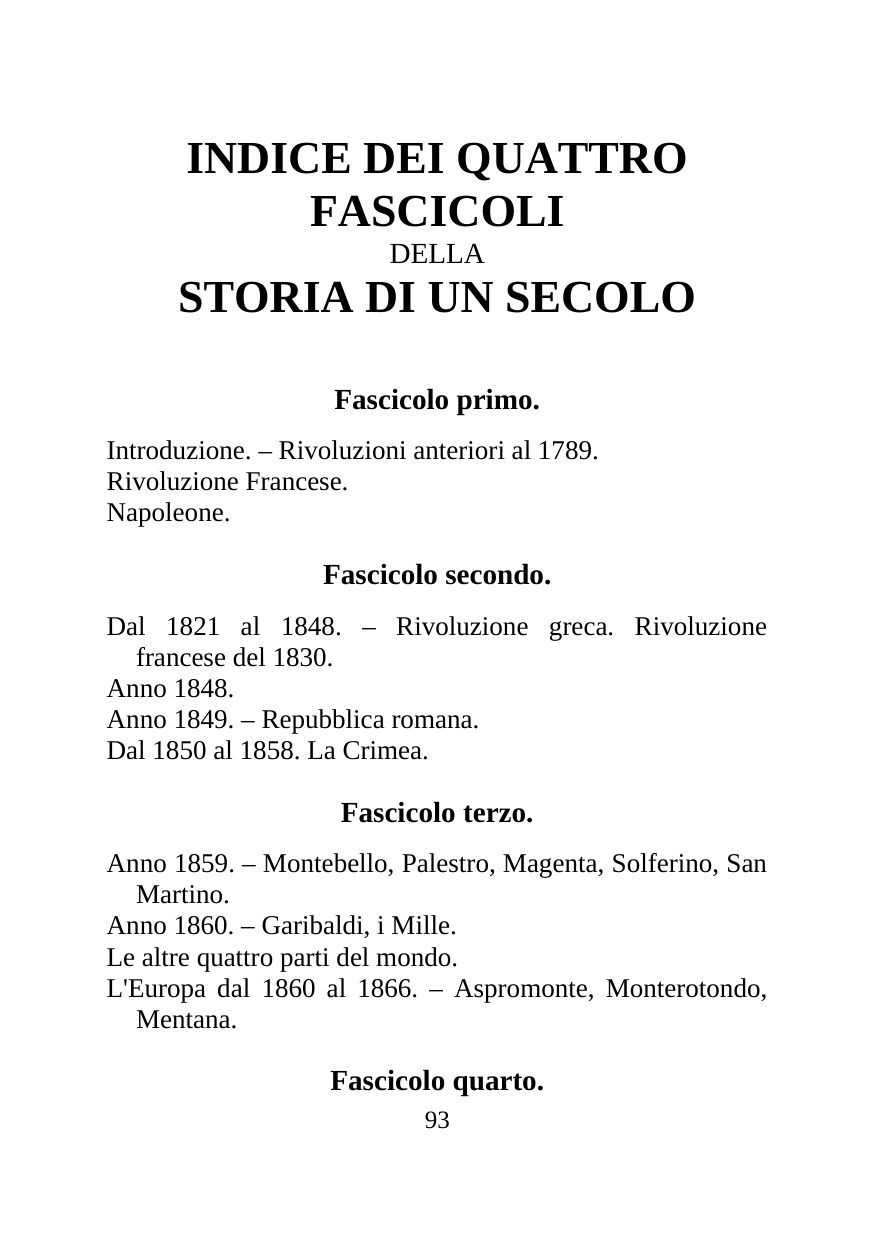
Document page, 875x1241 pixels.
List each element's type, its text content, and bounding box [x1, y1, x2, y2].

text Rivoluzione Francese. [106, 465, 768, 497]
text Introduzione. – Rivoluzioni anteriori al 1789. [106, 434, 768, 465]
text Anno 1860. – Garibaldi, i Mille. [106, 909, 768, 941]
text Fascicolo quarto. [106, 1063, 768, 1097]
text Anno 1848. [106, 672, 768, 703]
text L'Europa dal 1860 al 1866. – Aspromonte, Monterotondo, Mentana. [106, 972, 768, 1034]
text Fascicolo terzo. [106, 795, 768, 828]
text Napoleone. [106, 497, 768, 528]
text Dal 1850 al 1858. La Crimea. [106, 734, 768, 765]
text Anno 1859. – Montebello, Palestro, Magenta, Solferino, San Martino. [106, 847, 768, 909]
text Anno 1849. – Repubblica romana. [106, 703, 768, 734]
text Fascicolo primo. [106, 382, 768, 415]
text Dal 1821 al 1848. – Rivoluzione greca. Rivoluzione francese del 1830. [106, 609, 768, 672]
text Le altre quattro parti del mondo. [106, 941, 768, 972]
subtitle INDICE DEI QUATTRO FASCICOLI DELLA STORIA DI UN SECOLO [106, 131, 768, 323]
text Fascicolo secondo. [106, 557, 768, 591]
